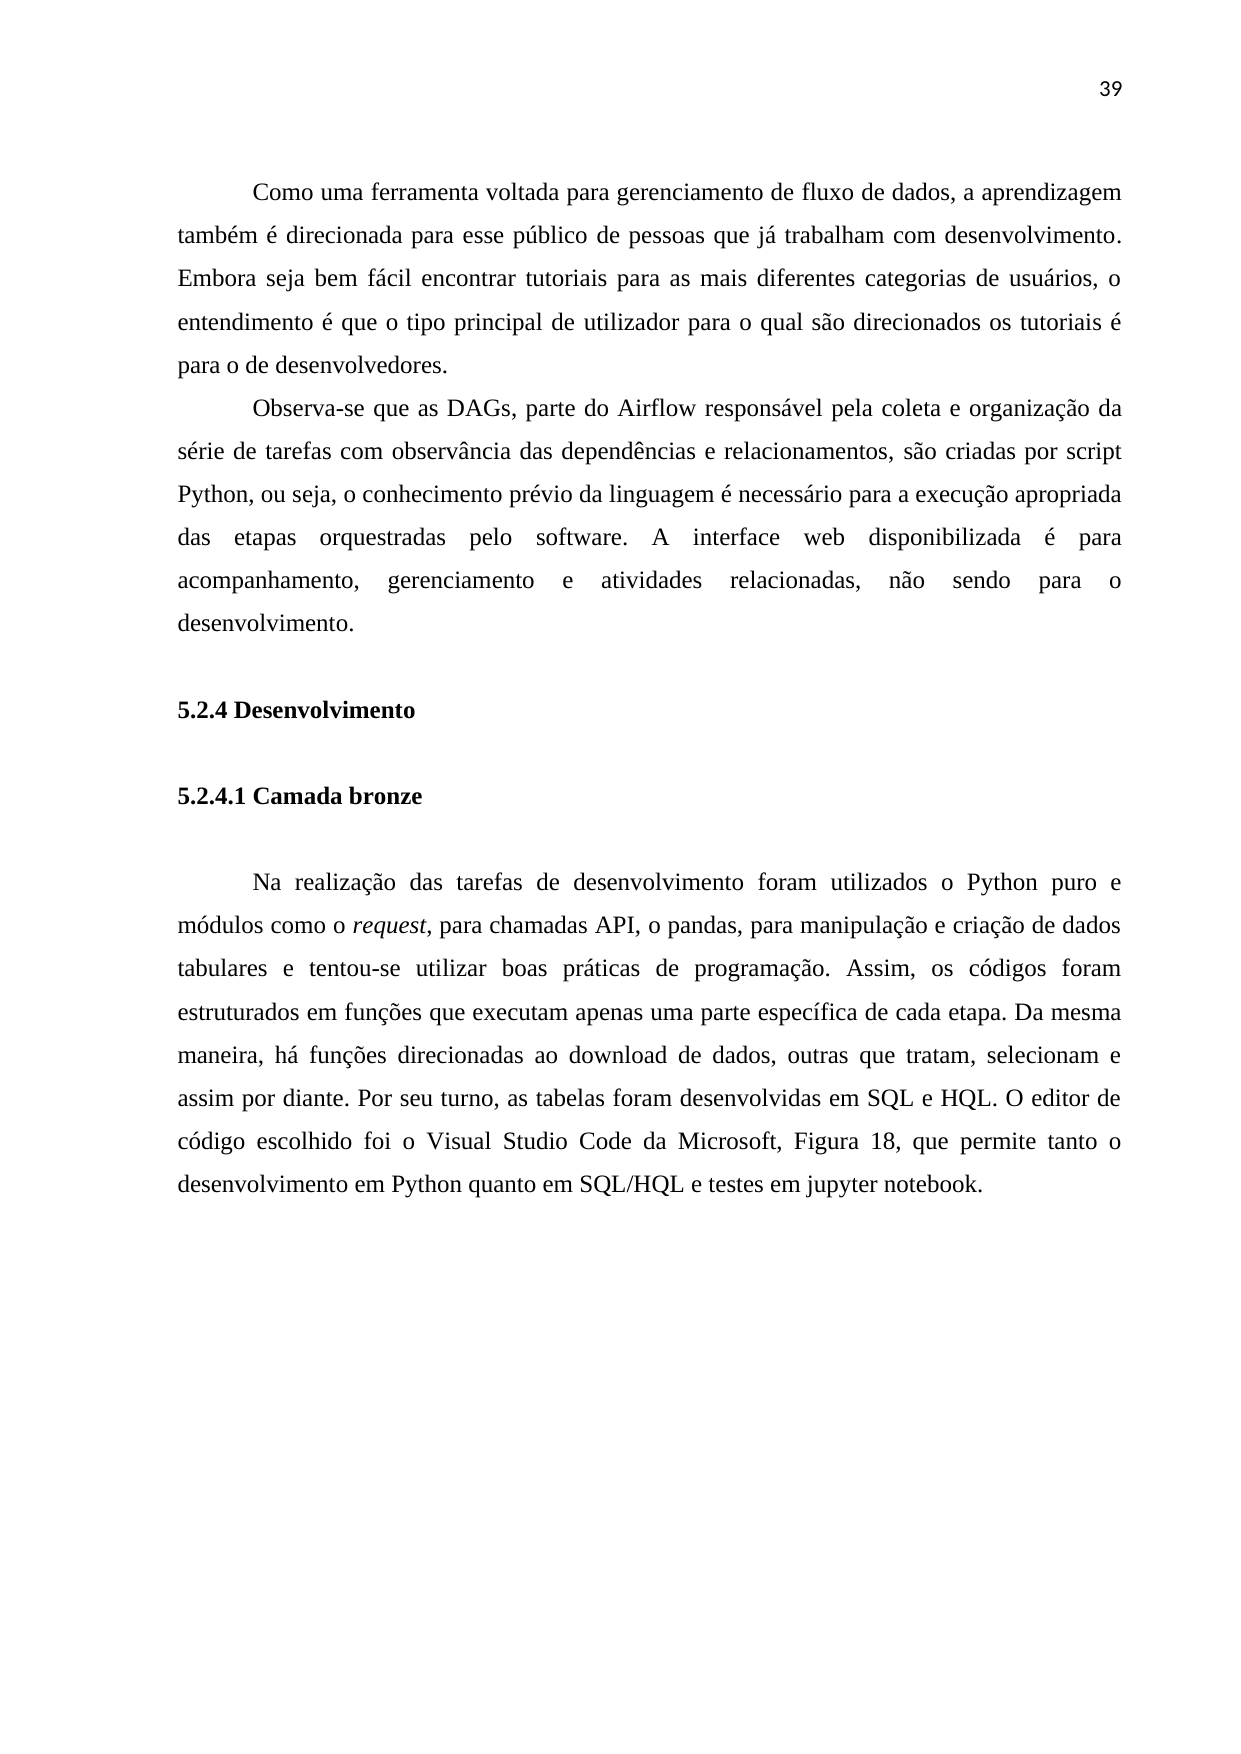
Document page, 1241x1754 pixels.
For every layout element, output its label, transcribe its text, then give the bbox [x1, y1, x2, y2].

text Observa-se que as DAGs, parte do Airflow responsável pela coleta e organização da série de tarefas com observância das dependências e relacionamentos, são criadas por script Python, ou seja, o conhecimento prévio da linguagem é necessário para a execução apropriada das etapas orquestradas pelo software. A interface web disponibilizada é para acompanhamento, gerenciamento e atividades relacionadas, não sendo para o desenvolvimento. [177, 393, 1122, 637]
subtitle 5.2.4.1 Camada bronze [177, 781, 1122, 810]
text Como uma ferramenta voltada para gerenciamento de fluxo de dados, a aprendizagem também é direcionada para esse público de pessoas que já trabalham com desenvolvimento. Embora seja bem fácil encontrar tutoriais para as mais diferentes categorias de usuários, o entendimento é que o tipo principal de utilizador para o qual são direcionados os tutoriais é para o de desenvolvedores. [177, 177, 1122, 378]
text Na realização das tarefas de desenvolvimento foram utilizados o Python puro e módulos como o request, para chamadas API, o pandas, para manipulação e criação de dados tabulares e tentou-se utilizar boas práticas de programação. Assim, os códigos foram estruturados em funções que executam apenas uma parte específica de cada etapa. Da mesma maneira, há funções direcionadas ao download de dados, outras que tratam, selecionam e assim por diante. Por seu turno, as tabelas foram desenvolvidas em SQL e HQL. O editor de código escolhido foi o Visual Studio Code da Microsoft, Figura 18, que permite tanto o desenvolvimento em Python quanto em SQL/HQL e testes em jupyter notebook. [177, 867, 1122, 1198]
subtitle 5.2.4 Desenvolvimento [177, 695, 1122, 723]
